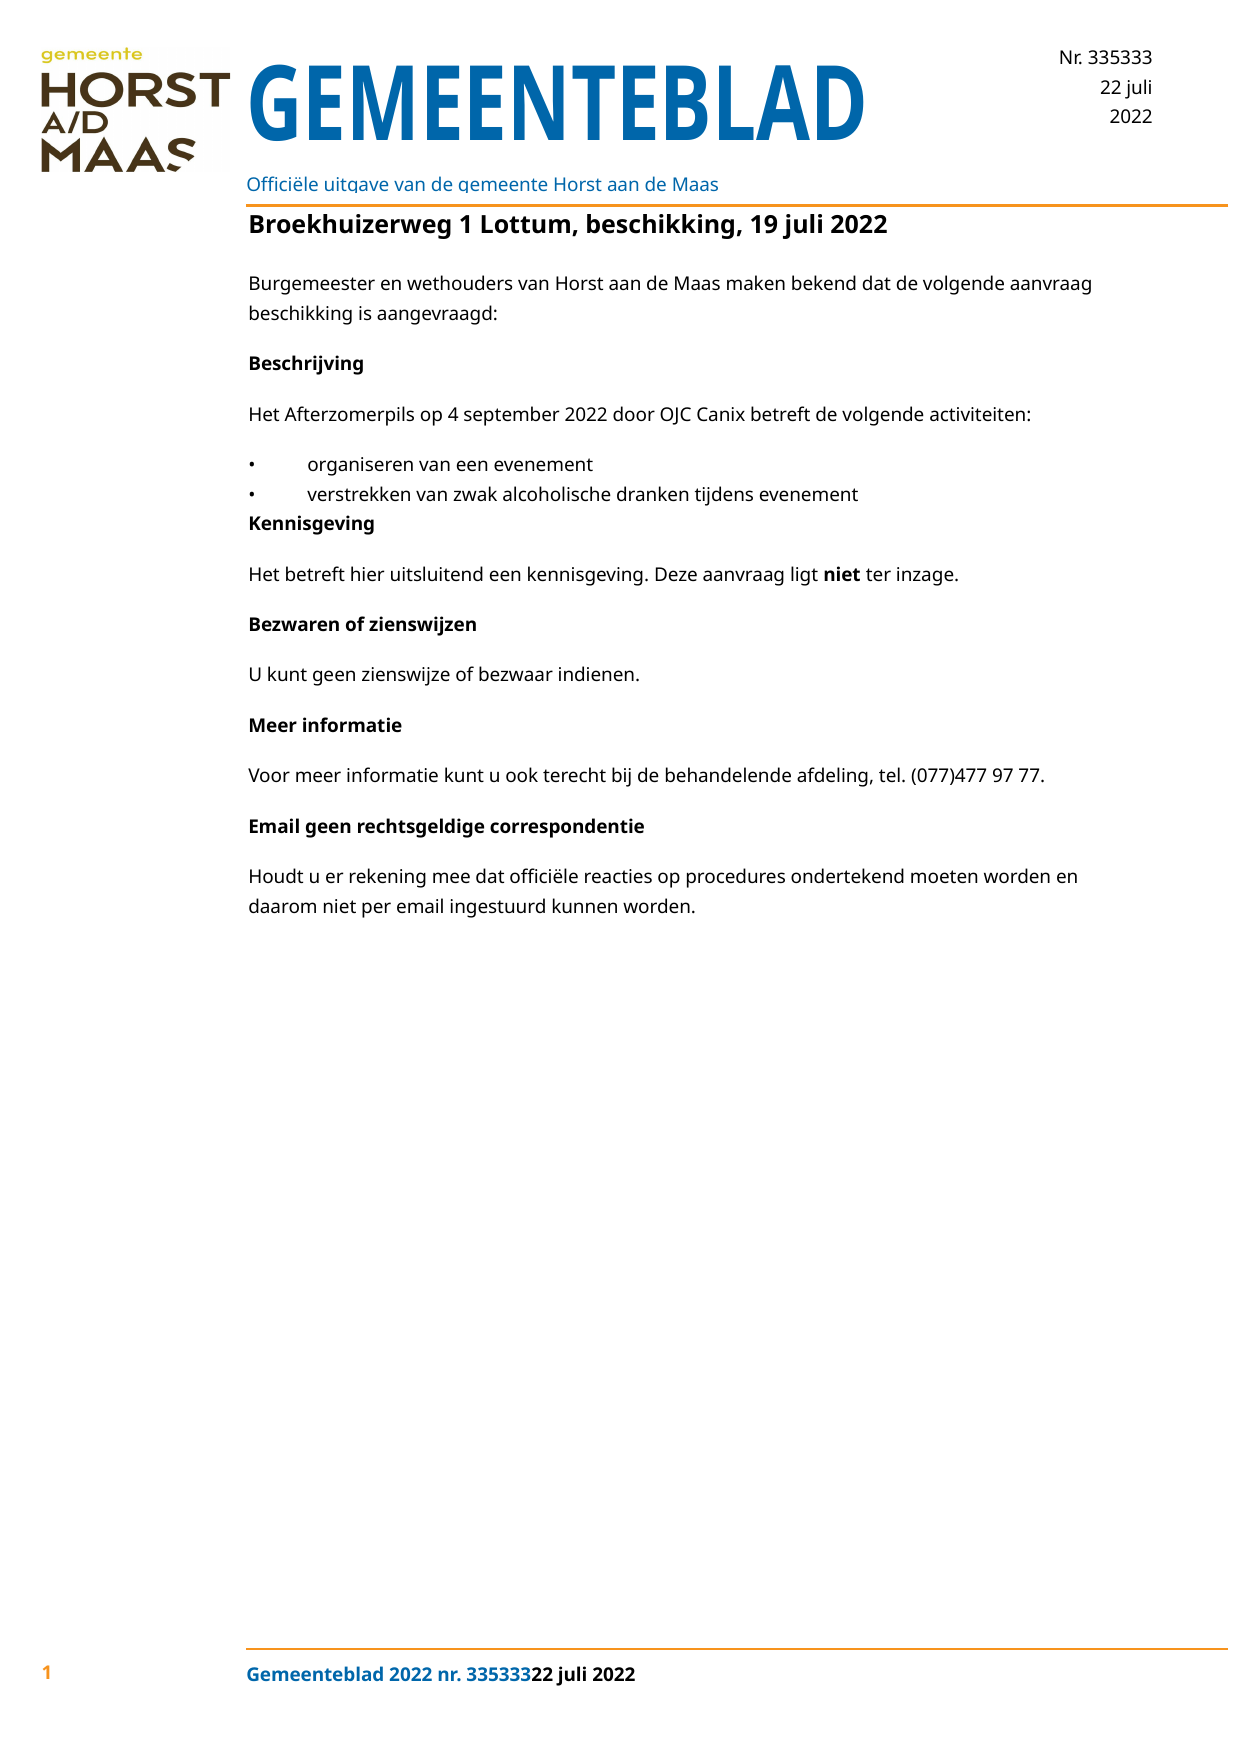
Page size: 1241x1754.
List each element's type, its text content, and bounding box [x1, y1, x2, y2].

list verstrekken van zwak alcoholische dranken tijdens evenement [248, 481, 1152, 506]
text Beschrijving [248, 350, 1152, 376]
list organiseren van een evenement [248, 451, 1152, 477]
text Kennisgeving [248, 510, 1152, 536]
text Houdt u er rekening mee dat officiële reacties op procedures ondertekend moeten worden en daarom niet per email ingestuurd kunnen worden. [248, 863, 1152, 918]
picture [41, 47, 231, 172]
text Het betreft hier uitsluitend een kennisgeving. Deze aanvraag ligt niet ter inzage. [248, 561, 1152, 586]
text Broekhuizerweg 1 Lottum, beschikking, 19 juli 2022 [248, 207, 1152, 241]
text Het Afterzomerpils op 4 september 2022 door OJC Canix betreft de volgende activiteiten: [248, 401, 1152, 426]
text Bezwaren of zienswijzen [248, 611, 1152, 637]
text U kunt geen zienswijze of bezwaar indienen. [248, 662, 1152, 687]
text Meer informatie [248, 712, 1152, 738]
text Email geen rechtsgeldige correspondentie [248, 813, 1152, 838]
text Voor meer informatie kunt u ook terecht bij de behandelende afdeling, tel. (077)477 97 77. [248, 762, 1152, 788]
text Burgemeester en wethouders van Horst aan de Maas maken bekend dat de volgende aanvraag beschikking is aangevraagd: [248, 270, 1152, 326]
